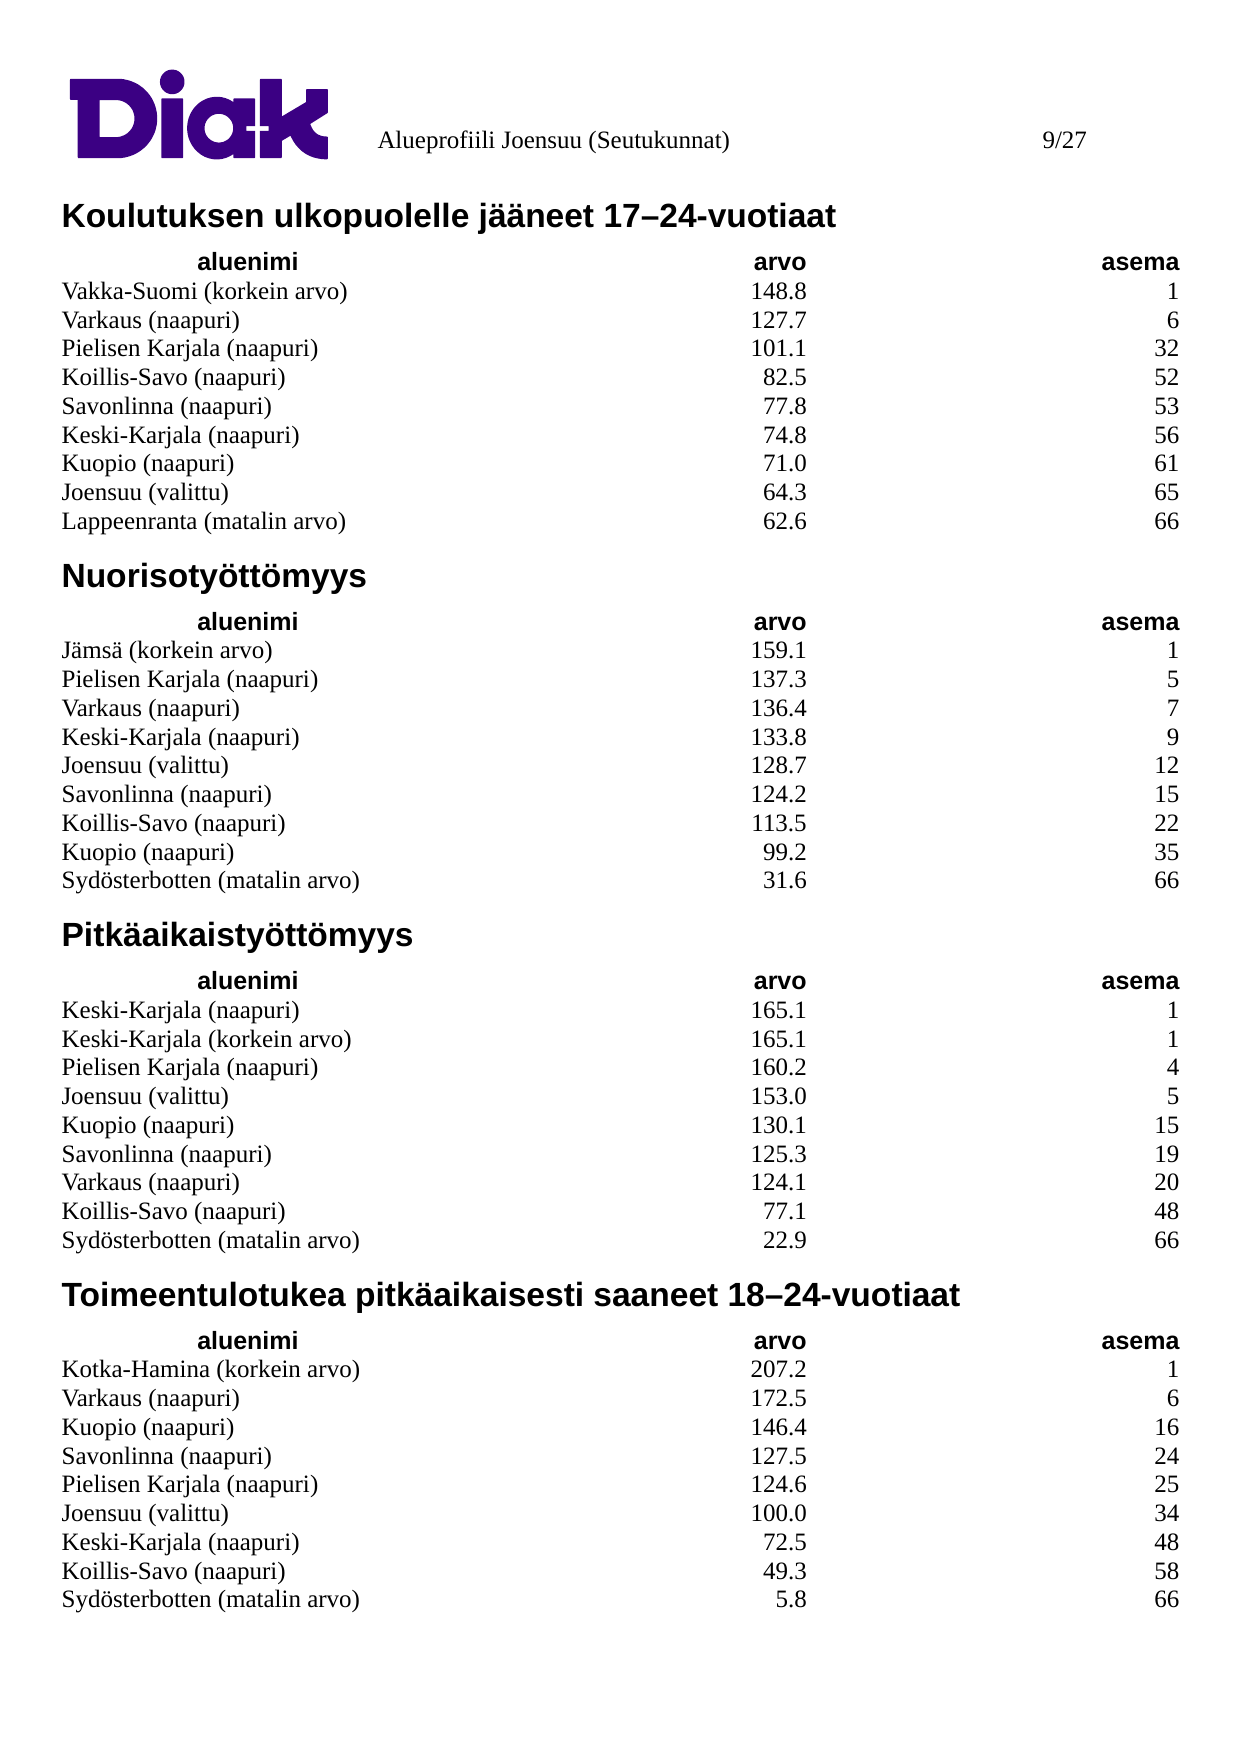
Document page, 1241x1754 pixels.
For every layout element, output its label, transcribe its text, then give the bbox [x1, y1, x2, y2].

table_cell 1 [806, 1355, 1179, 1383]
table_cell 22.9 [434, 1225, 806, 1254]
table_cell Keski-Karjala (korkein arvo) [61, 1024, 434, 1052]
table_cell 77.8 [434, 391, 806, 420]
table_cell 125.3 [434, 1139, 806, 1167]
table_cell Lappeenranta (matalin arvo) [61, 506, 434, 535]
table_cell 24 [806, 1441, 1179, 1469]
table_cell 124.2 [434, 779, 806, 808]
table_cell 124.1 [434, 1168, 806, 1196]
table_cell 62.6 [434, 506, 806, 535]
table_cell 19 [806, 1139, 1179, 1167]
table_cell 52 [806, 362, 1179, 391]
table_cell 136.4 [434, 693, 806, 722]
table_cell 5 [806, 1081, 1179, 1110]
table_cell 66 [806, 1225, 1179, 1254]
table_cell 25 [806, 1470, 1179, 1498]
table_cell 61 [806, 449, 1179, 477]
table_cell Keski-Karjala (naapuri) [61, 1527, 434, 1556]
table_cell 148.8 [434, 276, 806, 305]
table_cell Savonlinna (naapuri) [61, 391, 434, 420]
table_cell Savonlinna (naapuri) [61, 1139, 434, 1167]
table_header aluenimi [61, 1326, 434, 1354]
table_cell 101.1 [434, 334, 806, 362]
table_cell 66 [806, 1585, 1179, 1613]
table_cell Sydösterbotten (matalin arvo) [61, 866, 434, 894]
table_cell 146.4 [434, 1412, 806, 1441]
table_cell 6 [806, 1383, 1179, 1412]
table_cell 1 [806, 1024, 1179, 1052]
table_cell 153.0 [434, 1081, 806, 1110]
table_cell 20 [806, 1168, 1179, 1196]
table_cell 34 [806, 1498, 1179, 1527]
table_cell 5.8 [434, 1585, 806, 1613]
table_cell 99.2 [434, 837, 806, 866]
table_cell Kuopio (naapuri) [61, 449, 434, 477]
table_cell Savonlinna (naapuri) [61, 779, 434, 808]
table_cell 130.1 [434, 1110, 806, 1139]
table_cell 160.2 [434, 1053, 806, 1081]
table_cell 15 [806, 1110, 1179, 1139]
table_cell Koillis-Savo (naapuri) [61, 362, 434, 391]
table_cell 165.1 [434, 1024, 806, 1052]
table_cell 22 [806, 808, 1179, 837]
table_cell 15 [806, 779, 1179, 808]
table_cell 48 [806, 1196, 1179, 1225]
table_cell 49.3 [434, 1556, 806, 1584]
table_cell Joensuu (valittu) [61, 751, 434, 779]
table_cell Kuopio (naapuri) [61, 1412, 434, 1441]
table_cell 1 [806, 995, 1179, 1024]
table_cell 71.0 [434, 449, 806, 477]
table_cell 72.5 [434, 1527, 806, 1556]
subtitle Nuorisotyöttömyys [61, 556, 1179, 594]
table_cell 124.6 [434, 1470, 806, 1498]
table_header arvo [434, 1326, 806, 1354]
table_cell 32 [806, 334, 1179, 362]
table_header arvo [434, 607, 806, 636]
table_cell Keski-Karjala (naapuri) [61, 995, 434, 1024]
table_cell 35 [806, 837, 1179, 866]
table_cell 137.3 [434, 664, 806, 693]
table_cell 6 [806, 305, 1179, 333]
table_cell 53 [806, 391, 1179, 420]
table_header asema [806, 247, 1179, 276]
table_cell 1 [806, 276, 1179, 305]
table_cell 77.1 [434, 1196, 806, 1225]
table_header aluenimi [61, 966, 434, 995]
table_header aluenimi [61, 607, 434, 636]
table_cell Kuopio (naapuri) [61, 837, 434, 866]
table_cell 207.2 [434, 1355, 806, 1383]
table_header asema [806, 607, 1179, 636]
table_cell Varkaus (naapuri) [61, 305, 434, 333]
table_cell 56 [806, 420, 1179, 448]
table_cell Joensuu (valittu) [61, 1081, 434, 1110]
table_cell Sydösterbotten (matalin arvo) [61, 1225, 434, 1254]
table_cell Kuopio (naapuri) [61, 1110, 434, 1139]
table_cell 172.5 [434, 1383, 806, 1412]
table_cell 100.0 [434, 1498, 806, 1527]
table_cell 127.5 [434, 1441, 806, 1469]
table_cell Pielisen Karjala (naapuri) [61, 664, 434, 693]
table_cell 128.7 [434, 751, 806, 779]
table_cell Koillis-Savo (naapuri) [61, 808, 434, 837]
table_cell 7 [806, 693, 1179, 722]
table_cell 4 [806, 1053, 1179, 1081]
table_cell Keski-Karjala (naapuri) [61, 722, 434, 751]
table_header asema [806, 966, 1179, 995]
table_cell Pielisen Karjala (naapuri) [61, 1470, 434, 1498]
table_cell Koillis-Savo (naapuri) [61, 1196, 434, 1225]
table_header arvo [434, 966, 806, 995]
table_cell Jämsä (korkein arvo) [61, 636, 434, 664]
table_header arvo [434, 247, 806, 276]
table_cell Vakka-Suomi (korkein arvo) [61, 276, 434, 305]
table_cell 65 [806, 477, 1179, 506]
table_cell 165.1 [434, 995, 806, 1024]
table_cell 133.8 [434, 722, 806, 751]
table_cell Varkaus (naapuri) [61, 693, 434, 722]
table_cell Keski-Karjala (naapuri) [61, 420, 434, 448]
table_cell 5 [806, 664, 1179, 693]
subtitle Toimeentulotukea pitkäaikaisesti saaneet 18–24-vuotiaat [61, 1274, 1179, 1313]
table_cell 31.6 [434, 866, 806, 894]
table_cell Joensuu (valittu) [61, 477, 434, 506]
table_header asema [806, 1326, 1179, 1354]
table_cell 159.1 [434, 636, 806, 664]
table_cell 66 [806, 866, 1179, 894]
table_cell Varkaus (naapuri) [61, 1168, 434, 1196]
table_cell 66 [806, 506, 1179, 535]
table_cell Pielisen Karjala (naapuri) [61, 1053, 434, 1081]
table_cell 127.7 [434, 305, 806, 333]
table_cell Joensuu (valittu) [61, 1498, 434, 1527]
table_cell 82.5 [434, 362, 806, 391]
table_cell 12 [806, 751, 1179, 779]
table_cell 74.8 [434, 420, 806, 448]
table_cell Koillis-Savo (naapuri) [61, 1556, 434, 1584]
table_cell 1 [806, 636, 1179, 664]
table_cell 9 [806, 722, 1179, 751]
subtitle Koulutuksen ulkopuolelle jääneet 17–24-vuotiaat [61, 196, 1179, 235]
table_cell 64.3 [434, 477, 806, 506]
table_cell Sydösterbotten (matalin arvo) [61, 1585, 434, 1613]
table_cell Pielisen Karjala (naapuri) [61, 334, 434, 362]
table_header aluenimi [61, 247, 434, 276]
table_cell Savonlinna (naapuri) [61, 1441, 434, 1469]
table_cell Kotka-Hamina (korkein arvo) [61, 1355, 434, 1383]
table_cell 48 [806, 1527, 1179, 1556]
table_cell 113.5 [434, 808, 806, 837]
table_cell 58 [806, 1556, 1179, 1584]
subtitle Pitkäaikaistyöttömyys [61, 915, 1179, 954]
table_cell Varkaus (naapuri) [61, 1383, 434, 1412]
table_cell 16 [806, 1412, 1179, 1441]
